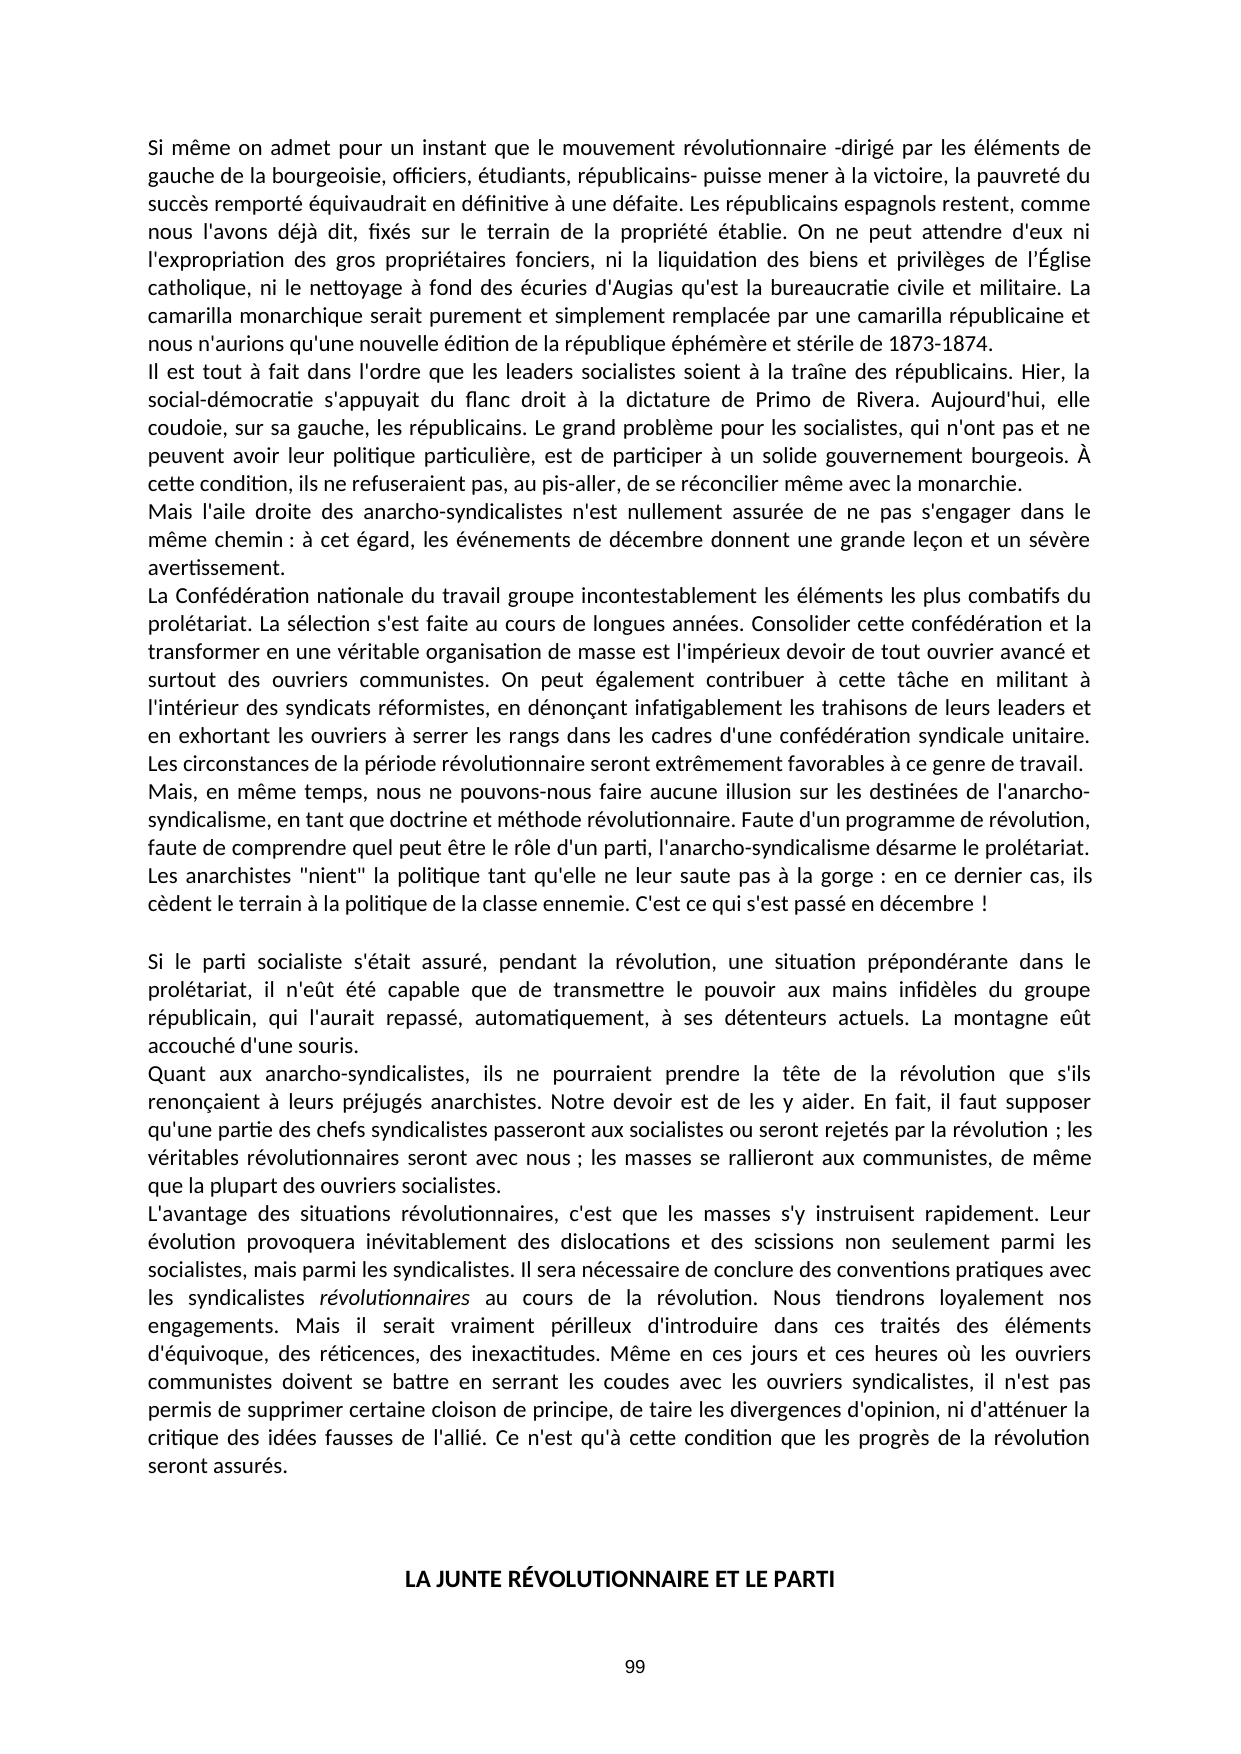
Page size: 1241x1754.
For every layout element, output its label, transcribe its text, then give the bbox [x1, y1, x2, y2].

text Si même on admet pour un instant que le mouvement révolutionnaire -dirigé par les éléments de gauche de la bourgeoisie, officiers, étudiants, républicains- puisse mener à la victoire, la pauvreté du succès remporté équivaudrait en définitive à une défaite. Les républicains espagnols restent, comme nous l'avons déjà dit, fixés sur le terrain de la propriété établie. On ne peut attendre d'eux ni l'expropriation des gros propriétaires fonciers, ni la liquidation des biens et privilèges de l’Église catholique, ni le nettoyage à fond des écuries d'Augias qu'est la bureaucratie civile et militaire. La camarilla monarchique serait purement et simplement remplacée par une camarilla républicaine et nous n'aurions qu'une nouvelle édition de la république éphémère et stérile de 1873-1874. [148, 133, 1093, 357]
subtitle LA JUNTE RÉVOLUTIONNAIRE ET LE PARTI [148, 1563, 1093, 1594]
text La Confédération nationale du travail groupe incontestablement les éléments les plus combatifs du prolétariat. La sélection s'est faite au cours de longues années. Consolider cette confédération et la transformer en une véritable organisation de masse est l'impérieux devoir de tout ouvrier avancé et surtout des ouvriers communistes. On peut également contribuer à cette tâche en militant à l'intérieur des syndicats réformistes, en dénonçant infatigablement les trahisons de leurs leaders et en exhortant les ouvriers à serrer les rangs dans les cadres d'une confédération syndicale unitaire. Les circonstances de la période révolutionnaire seront extrêmement favorables à ce genre de travail. [148, 581, 1093, 777]
text L'avantage des situations révolutionnaires, c'est que les masses s'y instruisent rapidement. Leur évolution provoquera inévitablement des dislocations et des scissions non seulement parmi les socialistes, mais parmi les syndicalistes. Il sera nécessaire de conclure des conventions pratiques avec les syndicalistes révolutionnaires au cours de la révolution. Nous tiendrons loyalement nos engagements. Mais il serait vraiment périlleux d'introduire dans ces traités des éléments d'équivoque, des réticences, des inexactitudes. Même en ces jours et ces heures où les ouvriers communistes doivent se battre en serrant les coudes avec les ouvriers syndicalistes, il n'est pas permis de supprimer certaine cloison de principe, de taire les divergences d'opinion, ni d'atténuer la critique des idées fausses de l'allié. Ce n'est qu'à cette condition que les progrès de la révolution seront assurés. [148, 1199, 1093, 1479]
text Quant aux anarcho-syndicalistes, ils ne pourraient prendre la tête de la révolution que s'ils renonçaient à leurs préjugés anarchistes. Notre devoir est de les y aider. En fait, il faut supposer qu'une partie des chefs syndicalistes passeront aux socialistes ou seront rejetés par la révolution ; les véritables révolutionnaires seront avec nous ; les masses se rallieront aux communistes, de même que la plupart des ouvriers socialistes. [148, 1059, 1093, 1199]
text Mais, en même temps, nous ne pouvons-nous faire aucune illusion sur les destinées de l'anarcho-syndicalisme, en tant que doctrine et méthode révolutionnaire. Faute d'un programme de révolution, faute de comprendre quel peut être le rôle d'un parti, l'anarcho-syndicalisme désarme le prolétariat. Les anarchistes "nient" la politique tant qu'elle ne leur saute pas à la gorge : en ce dernier cas, ils cèdent le terrain à la politique de la classe ennemie. C'est ce qui s'est passé en décembre ! [148, 777, 1093, 917]
text Si le parti socialiste s'était assuré, pendant la révolution, une situation prépondérante dans le prolétariat, il n'eût été capable que de transmettre le pouvoir aux mains infidèles du groupe républicain, qui l'aurait repassé, automatiquement, à ses détenteurs actuels. La montagne eût accouché d'une souris. [148, 947, 1093, 1059]
text Mais l'aile droite des anarcho-syndicalistes n'est nullement assurée de ne pas s'engager dans le même chemin : à cet égard, les événements de décembre donnent une grande leçon et un sévère avertissement. [148, 497, 1093, 581]
text Il est tout à fait dans l'ordre que les leaders socialistes soient à la traîne des républicains. Hier, la social-démocratie s'appuyait du flanc droit à la dictature de Primo de Rivera. Aujourd'hui, elle coudoie, sur sa gauche, les républicains. Le grand problème pour les socialistes, qui n'ont pas et ne peuvent avoir leur politique particulière, est de participer à un solide gouvernement bourgeois. À cette condition, ils ne refuseraient pas, au pis-aller, de se réconcilier même avec la monarchie. [148, 357, 1093, 497]
